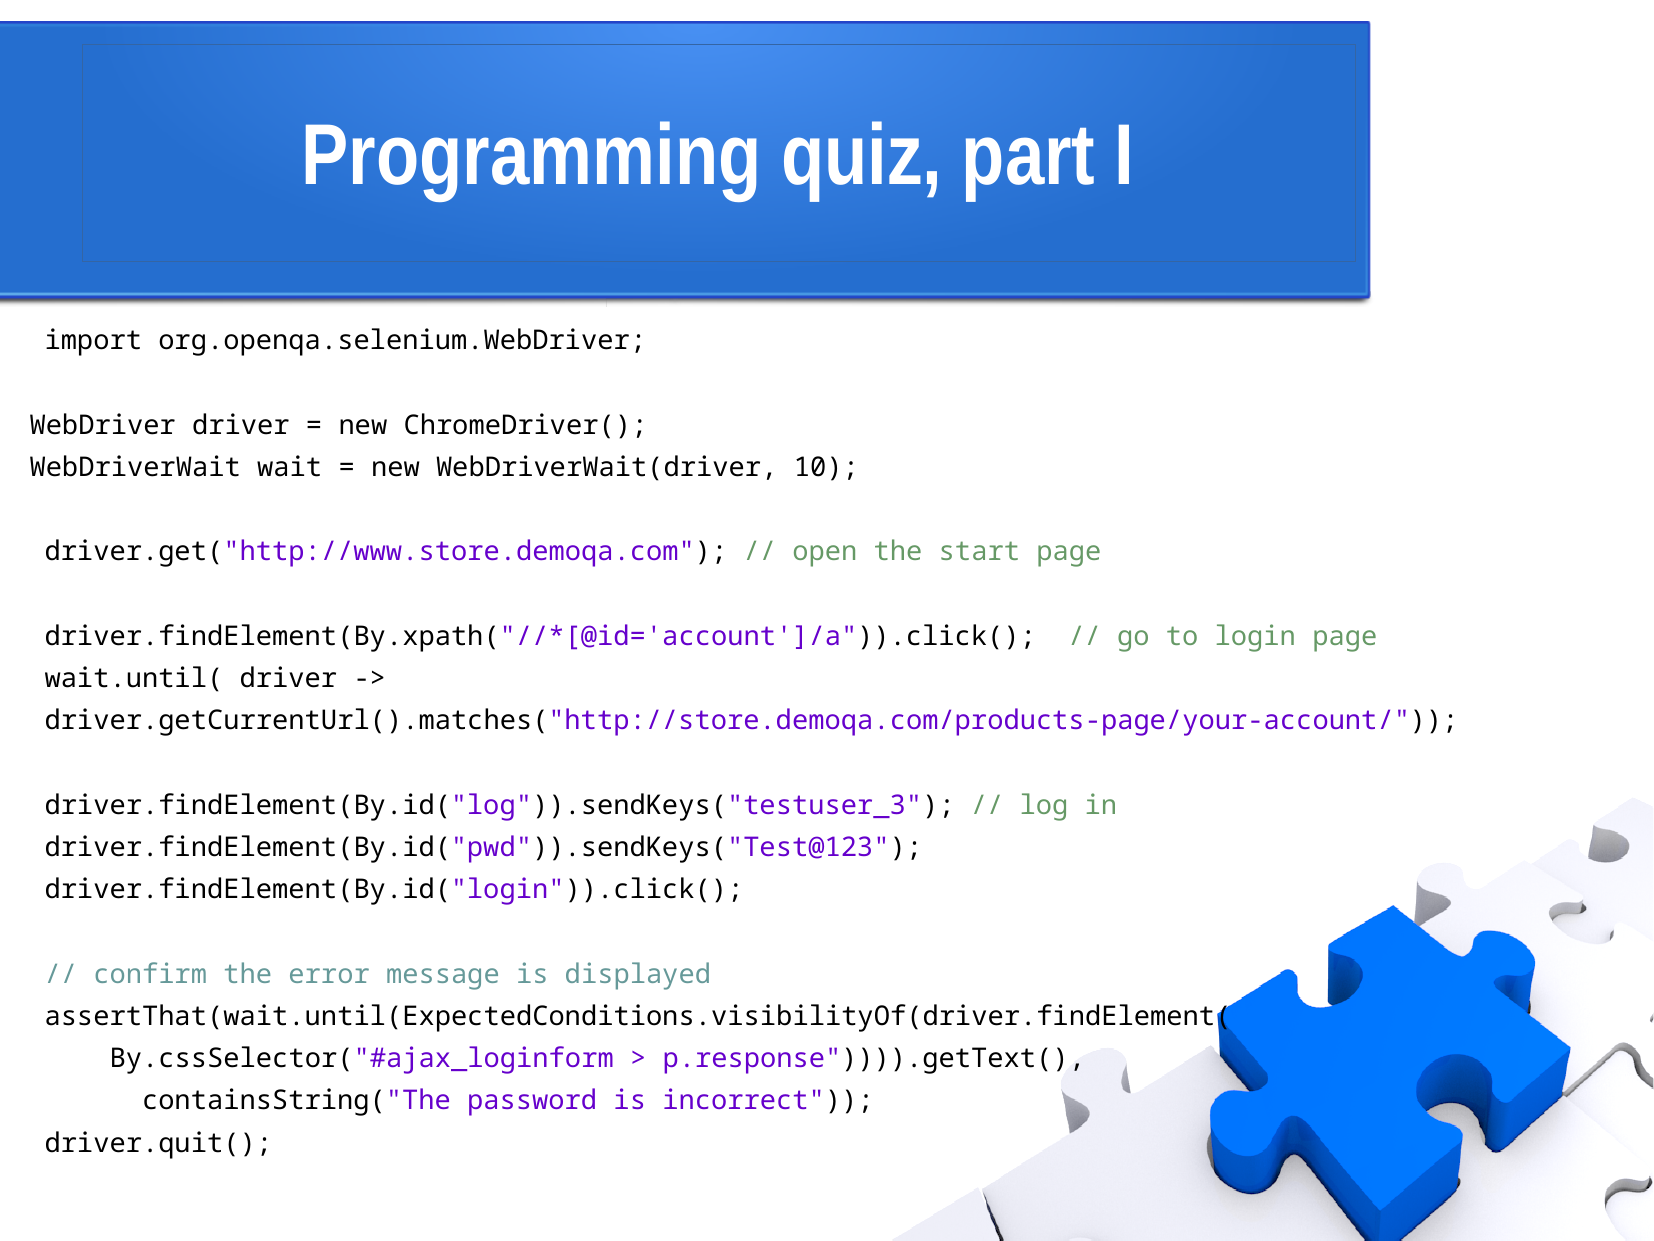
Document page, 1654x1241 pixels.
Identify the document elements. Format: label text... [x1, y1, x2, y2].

title Programming quiz, part I [82, 44, 1356, 262]
picture [0, 21, 1375, 307]
text_box import org.openqa.selenium.WebDriver; WebDriver driver = new ChromeDriver(); WebDriverWait wait = new WebDriverWait(driver, 10); driver.get("http://www.store.demoqa.com"); // open the start page driver.findElement(By.xpath("//*[@id='account']/a")).click(); // go to login page wait.until( driver -> driver.getCurrentUrl().matches("http://store.demoqa.com/products-page/your-account/")); driver.findElement(By.id("log")).sendKeys("testuser_3"); // log in driver.findElement(By.id("pwd")).sendKeys("Test@123"); driver.findElement(By.id("login")).click(); // confirm the error message is displayed assertThat(wait.until(ExpectedConditions.visibilityOf(driver.findElement( By.cssSelector("#ajax_loginform > p.response")))).getText(), containsString("The password is incorrect")); driver.quit(); [29, 320, 1518, 1156]
picture [872, 655, 1654, 1241]
